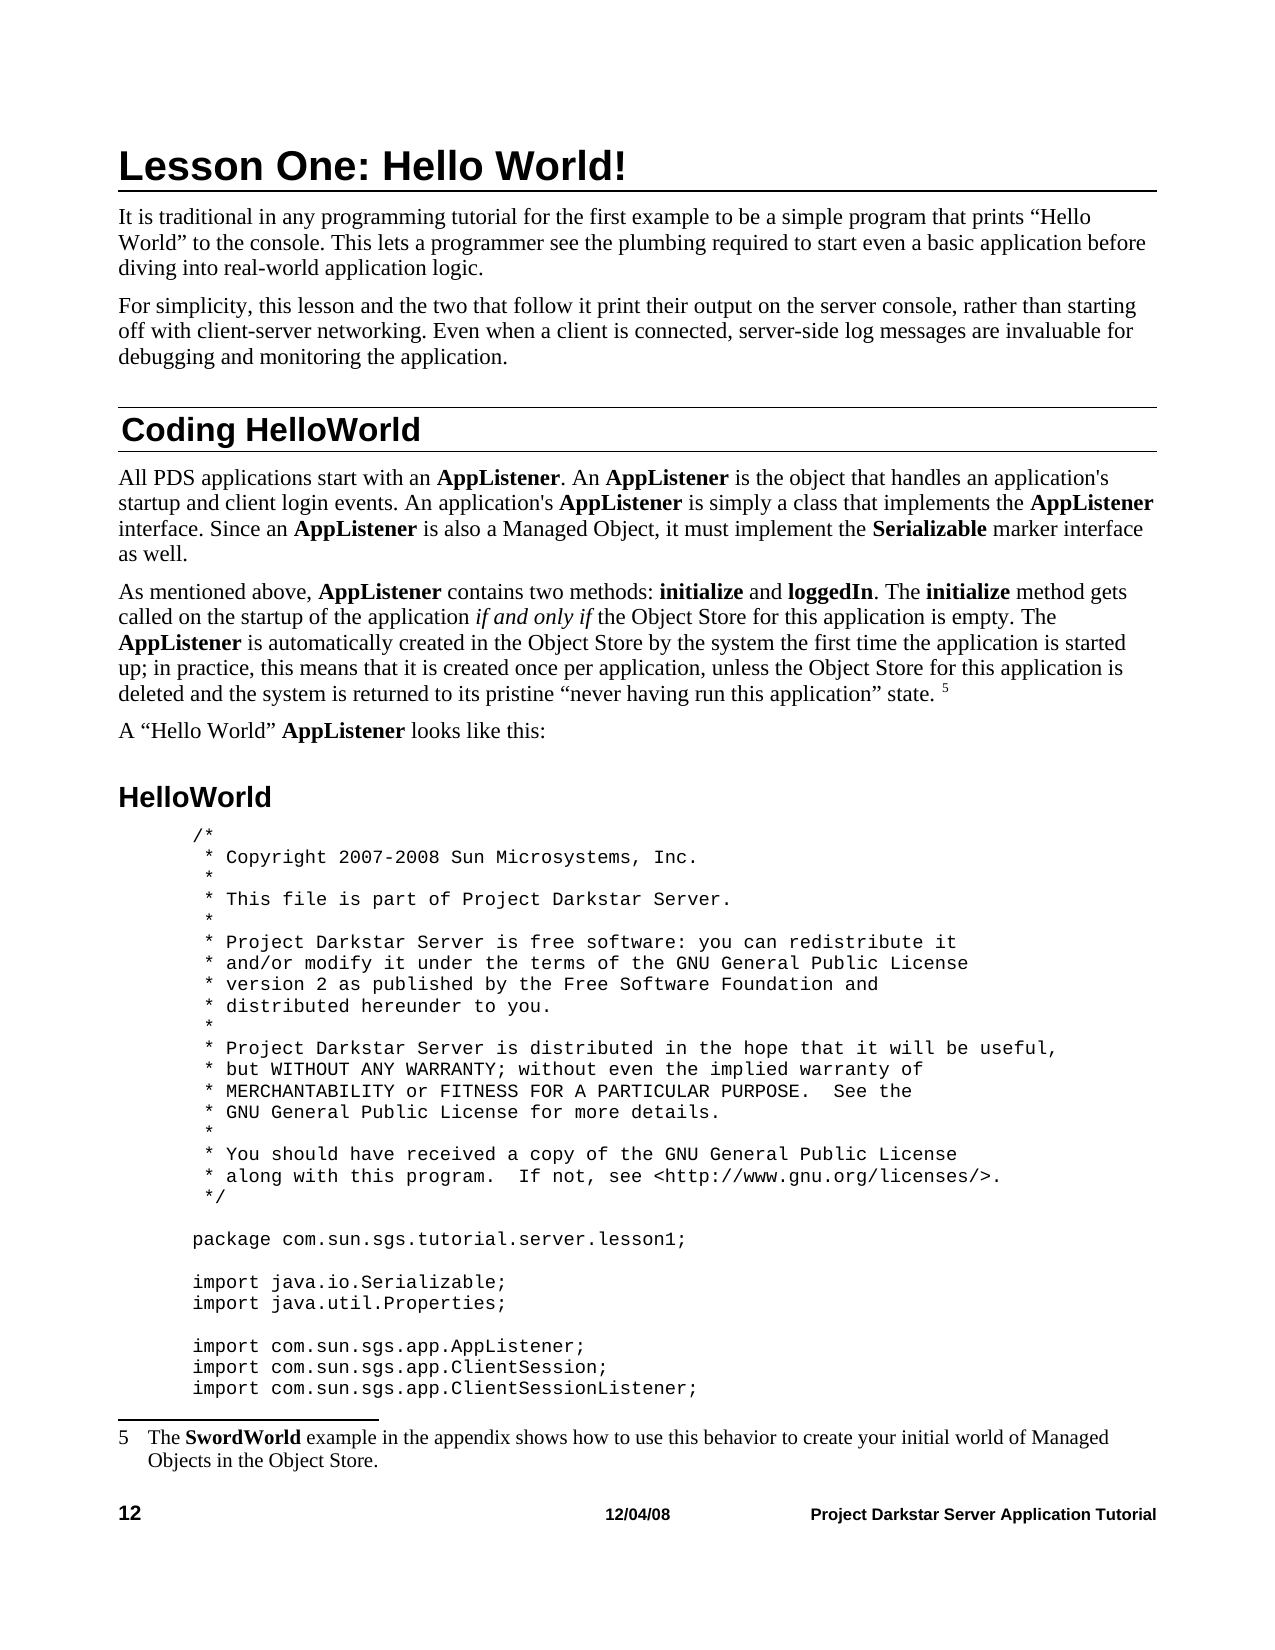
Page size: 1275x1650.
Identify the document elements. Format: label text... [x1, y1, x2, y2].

text import com.sun.sgs.app.ClientSessionListener; [192, 1379, 1098, 1400]
text * [192, 911, 1098, 933]
text * Copyright 2007-2008 Sun Microsystems, Inc. [192, 848, 1098, 869]
text * distributed hereunder to you. [192, 996, 1098, 1018]
text * This file is part of Project Darkstar Server. [192, 890, 1098, 911]
text * You should have received a copy of the GNU General Public License [192, 1145, 1098, 1166]
text For simplicity, this lesson and the two that follow it print their output on the server console, rather than starting off with client-server networking. Even when a client is connected, server-side log messages are invaluable for debugging and monitoring the application. [118, 293, 1157, 369]
subtitle HelloWorld [118, 781, 1157, 814]
text package com.sun.sgs.tutorial.server.lesson1; [192, 1230, 1098, 1251]
text * GNU General Public License for more details. [192, 1103, 1098, 1124]
text * and/or modify it under the terms of the GNU General Public License [192, 954, 1098, 975]
text * Project Darkstar Server is free software: you can redistribute it [192, 933, 1098, 954]
text * [192, 869, 1098, 890]
text */ [192, 1188, 1098, 1209]
text import com.sun.sgs.app.ClientSession; [192, 1358, 1098, 1379]
text import java.io.Serializable; [192, 1273, 1098, 1294]
text * version 2 as published by the Free Software Foundation and [192, 975, 1098, 996]
text * [192, 1124, 1098, 1145]
text As mentioned above, AppListener contains two methods: initialize and loggedIn. The initialize method gets called on the startup of the application if and only if the Object Store for this application is empty. The AppListener is automatically created in the Object Store by the system the first time the application is started up; in practice, this means that it is created once per application, unless the Object Store for this application is deleted and the system is returned to its pristine “never having run this application” state. [118, 579, 1157, 706]
text All PDS applications start with an AppListener. An AppListener is the object that handles an application's startup and client login events. An application's AppListener is simply a class that implements the AppListener interface. Since an AppListener is also a Managed Object, it must implement the Serializable marker interface as well. [118, 465, 1157, 566]
text * but WITHOUT ANY WARRANTY; without even the implied warranty of [192, 1060, 1098, 1081]
text It is traditional in any programming tutorial for the first example to be a simple program that prints “Hello World” to the console. This lets a programmer see the plumbing required to start even a basic application before diving into real-world application logic. [118, 204, 1157, 281]
subtitle Lesson One: Hello World! [118, 143, 1157, 190]
text * Project Darkstar Server is distributed in the hope that it will be useful, [192, 1039, 1098, 1060]
subtitle Coding HelloWorld [118, 408, 1157, 451]
text * MERCHANTABILITY or FITNESS FOR A PARTICULAR PURPOSE. See the [192, 1081, 1098, 1103]
text import java.util.Properties; [192, 1294, 1098, 1315]
text * [192, 1018, 1098, 1039]
text The SwordWorld example in the appendix shows how to use this behavior to create your initial world of Managed Objects in the Object Store. [118, 1426, 1157, 1472]
text import com.sun.sgs.app.AppListener; [192, 1336, 1098, 1358]
text A “Hello World” AppListener looks like this: [118, 718, 1157, 744]
text * along with this program. If not, see <http://www.gnu.org/licenses/>. [192, 1166, 1098, 1188]
